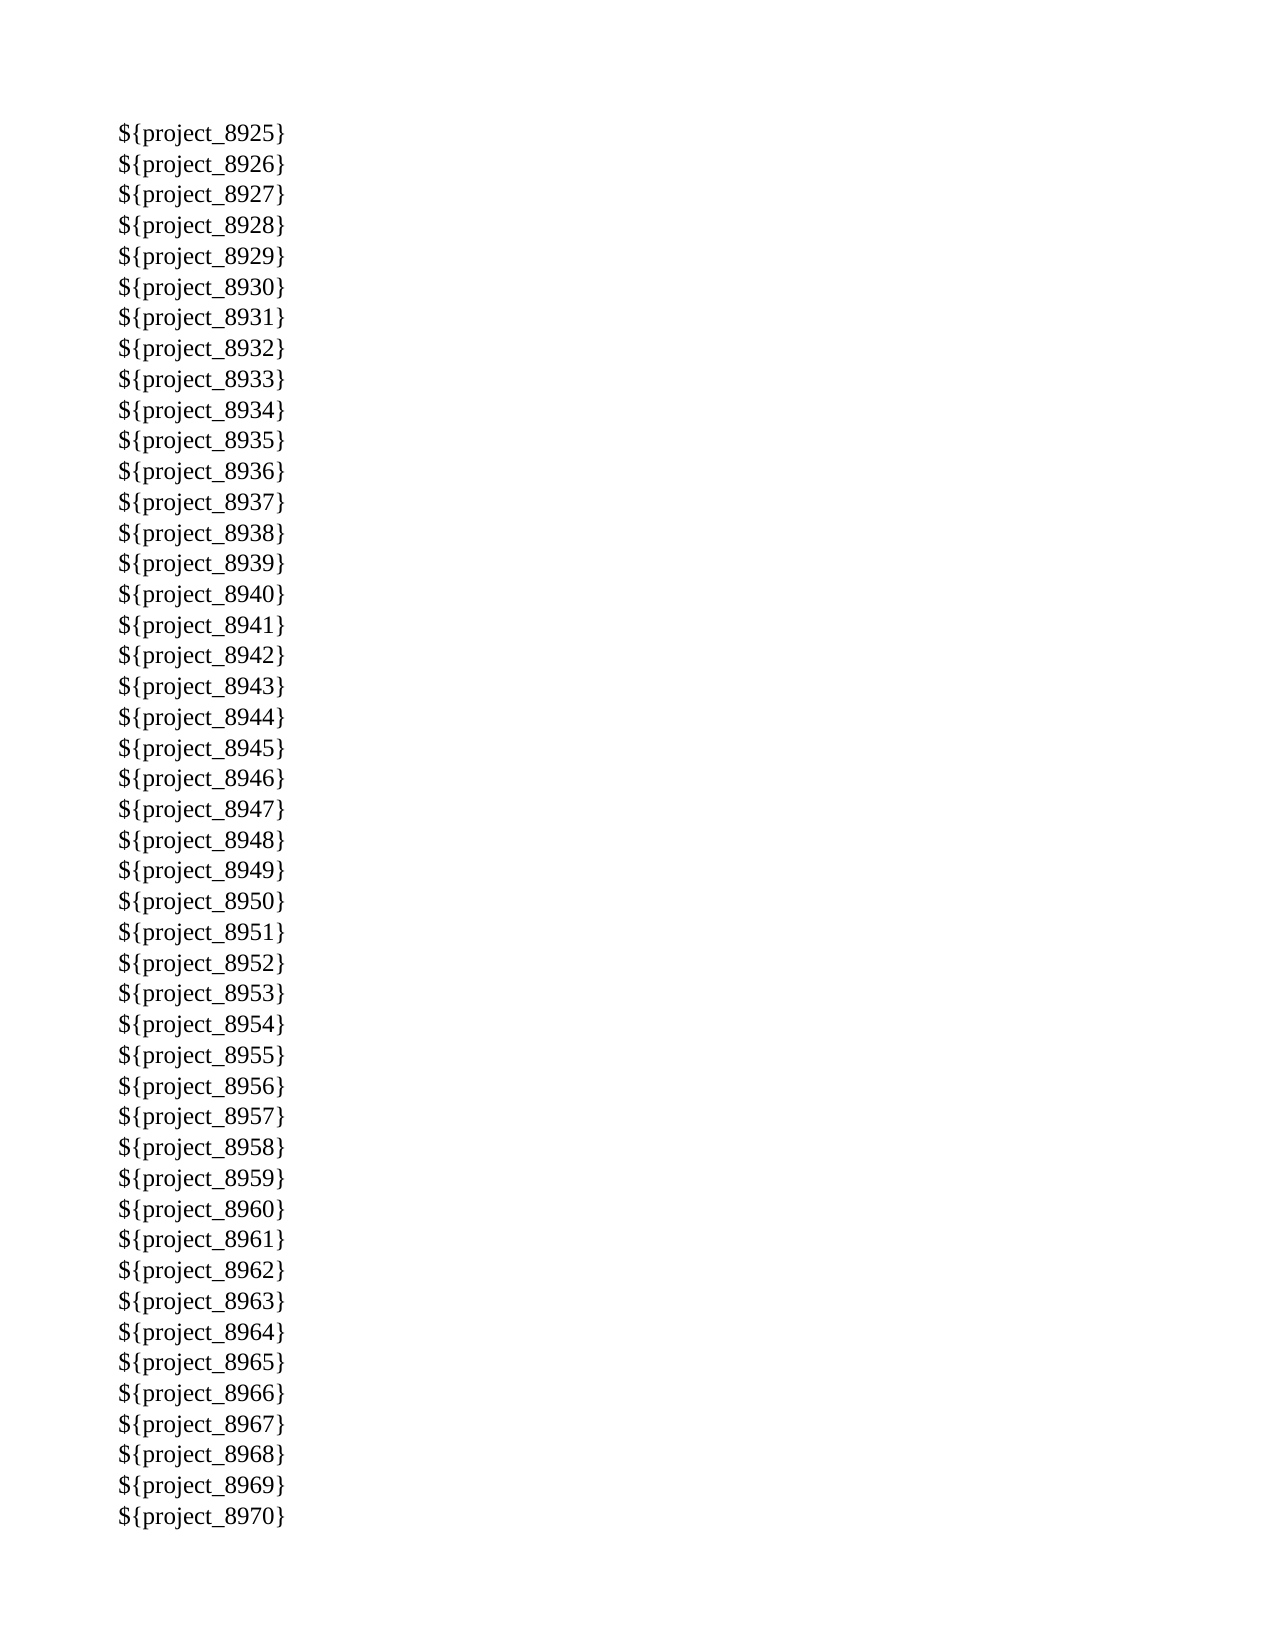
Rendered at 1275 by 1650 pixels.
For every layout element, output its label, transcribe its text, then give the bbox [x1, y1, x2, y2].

text ${project_8966} [118, 1378, 1157, 1407]
text ${project_8963} [118, 1286, 1157, 1314]
text ${project_8964} [118, 1317, 1157, 1345]
text ${project_8933} [118, 364, 1157, 393]
text ${project_8927} [118, 179, 1157, 208]
text ${project_8960} [118, 1194, 1157, 1222]
text ${project_8926} [118, 149, 1157, 178]
text ${project_8949} [118, 856, 1157, 884]
text ${project_8956} [118, 1071, 1157, 1099]
text ${project_8957} [118, 1101, 1157, 1130]
text ${project_8954} [118, 1009, 1157, 1038]
text ${project_8931} [118, 302, 1157, 331]
text ${project_8951} [118, 917, 1157, 946]
text ${project_8958} [118, 1132, 1157, 1161]
text ${project_8948} [118, 825, 1157, 854]
text ${project_8945} [118, 733, 1157, 761]
text ${project_8950} [118, 886, 1157, 915]
text ${project_8934} [118, 395, 1157, 423]
text ${project_8969} [118, 1470, 1157, 1499]
text ${project_8937} [118, 487, 1157, 516]
text ${project_8928} [118, 210, 1157, 239]
text ${project_8944} [118, 702, 1157, 731]
text ${project_8947} [118, 794, 1157, 823]
text ${project_8942} [118, 641, 1157, 669]
text ${project_8953} [118, 978, 1157, 1007]
text ${project_8967} [118, 1409, 1157, 1437]
text ${project_8955} [118, 1040, 1157, 1069]
text ${project_8943} [118, 671, 1157, 700]
text ${project_8952} [118, 948, 1157, 977]
text ${project_8961} [118, 1224, 1157, 1253]
text ${project_8941} [118, 610, 1157, 638]
text ${project_8959} [118, 1163, 1157, 1192]
text ${project_8970} [118, 1501, 1157, 1530]
text ${project_8962} [118, 1255, 1157, 1284]
text ${project_8936} [118, 456, 1157, 485]
text ${project_8932} [118, 333, 1157, 362]
text ${project_8929} [118, 241, 1157, 270]
text ${project_8965} [118, 1347, 1157, 1376]
text ${project_8938} [118, 518, 1157, 546]
text ${project_8925} [118, 118, 1157, 147]
text ${project_8935} [118, 425, 1157, 454]
text ${project_8946} [118, 763, 1157, 792]
text ${project_8968} [118, 1439, 1157, 1468]
text ${project_8930} [118, 272, 1157, 301]
text ${project_8940} [118, 579, 1157, 608]
text ${project_8939} [118, 548, 1157, 577]
